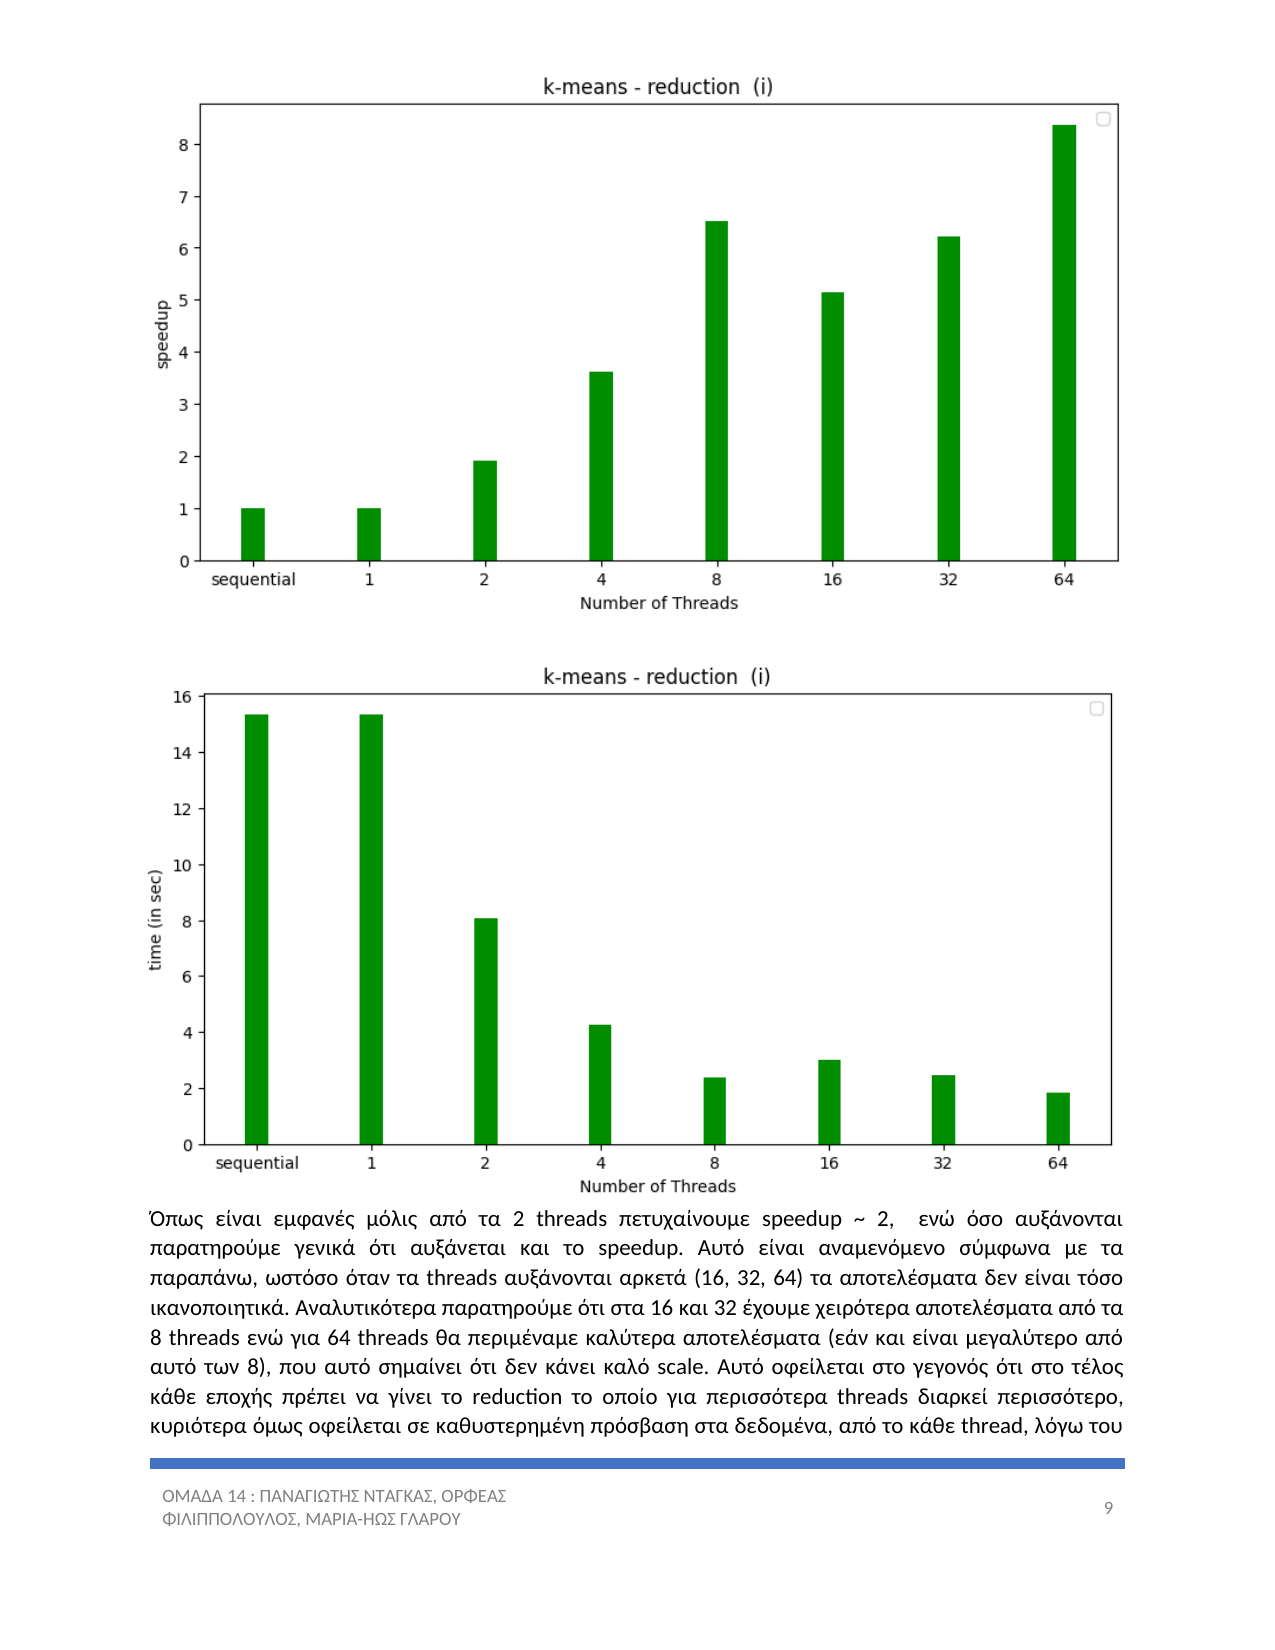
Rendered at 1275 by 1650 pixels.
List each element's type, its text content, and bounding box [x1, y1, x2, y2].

text Όπως είναι εμφανές μόλις από τα 2 threads πετυχαίνουμε speedup ~ 2, ενώ όσο αυξάνονται παρατηρούμε γενικά ότι αυξάνεται και το speedup. Αυτό είναι αναμενόμενο σύμφωνα με τα παραπάνω, ωστόσο όταν τα threads αυξάνονται αρκετά (16, 32, 64) τα αποτελέσματα δεν είναι τόσο ικανοποιητικά. Αναλυτικότερα παρατηρούμε ότι στα 16 και 32 έχουμε χειρότερα αποτελέσματα από τα 8 threads ενώ για 64 threads θα περιμέναμε καλύτερα αποτελέσματα (εάν και είναι μεγαλύτερο από αυτό των 8), που αυτό σημαίνει ότι δεν κάνει καλό scale. Αυτό οφείλεται στο γεγονός ότι στο τέλος κάθε εποχής πρέπει να γίνει το reduction το οποίο για περισσότερα threads διαρκεί περισσότερο, κυριότερα όμως οφείλεται σε καθυστερημένη πρόσβαση στα δεδομένα, από το κάθε thread, λόγω του [150, 768, 1125, 1440]
